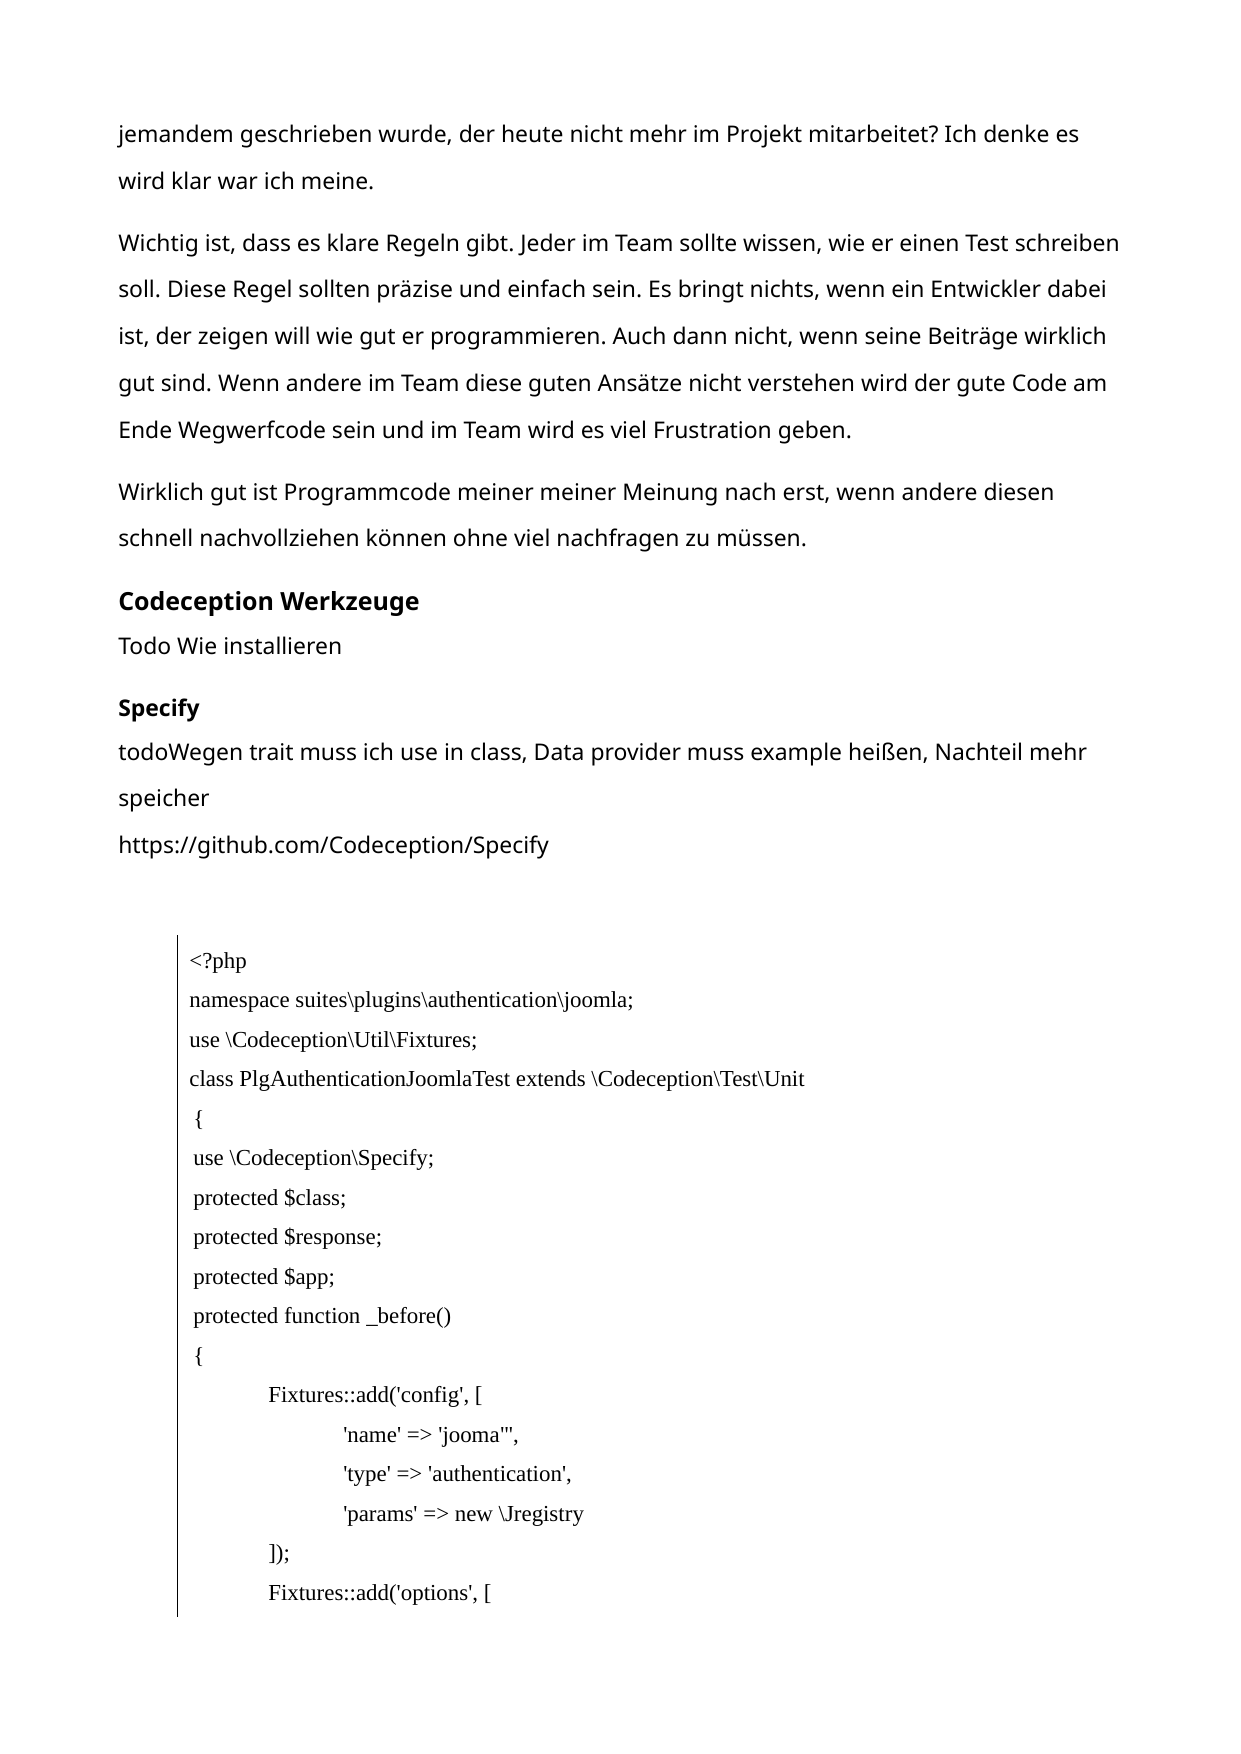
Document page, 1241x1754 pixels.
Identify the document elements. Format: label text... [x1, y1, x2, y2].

text Wirklich gut ist Programmcode meiner meiner Meinung nach erst, wenn andere diesen schnell nachvollziehen können ohne viel nachfragen zu müssen. [118, 475, 1122, 553]
text todoWegen trait muss ich use in class, Data provider muss example heißen, Nachteil mehr speicher https://github.com/Codeception/Specify [118, 736, 1122, 861]
subtitle Codeception Werkzeuge [118, 584, 1122, 618]
text Todo Wie installieren [118, 630, 1122, 662]
subtitle Specify [118, 692, 1122, 723]
text jemandem geschrieben wurde, der heute nicht mehr im Projekt mitarbeitet? Ich denke es wird klar war ich meine. [118, 118, 1122, 196]
text <?php namespace suites\plugins\authentication\joomla; use \Codeception\Util\Fixtures; class PlgAuthenticationJoomlaTest extends \Codeception\Test\Unit { use \Codeception\Specify; protected $class; protected $response; protected $app; protected function _before() { Fixtures::add('config', [ 'name' => 'jooma"', 'type' => 'authentication', 'params' => new \Jregistry ]); Fixtures::add('options', [ [178, 935, 1122, 1617]
text Wichtig ist, dass es klare Regeln gibt. Jeder im Team sollte wissen, wie er einen Test schreiben soll. Diese Regel sollten präzise und einfach sein. Es bringt nichts, wenn ein Entwickler dabei ist, der zeigen will wie gut er programmieren. Auch dann nicht, wenn seine Beiträge wirklich gut sind. Wenn andere im Team diese guten Ansätze nicht verstehen wird der gute Code am Ende Wegwerfcode sein und im Team wird es viel Frustration geben. [118, 226, 1122, 445]
